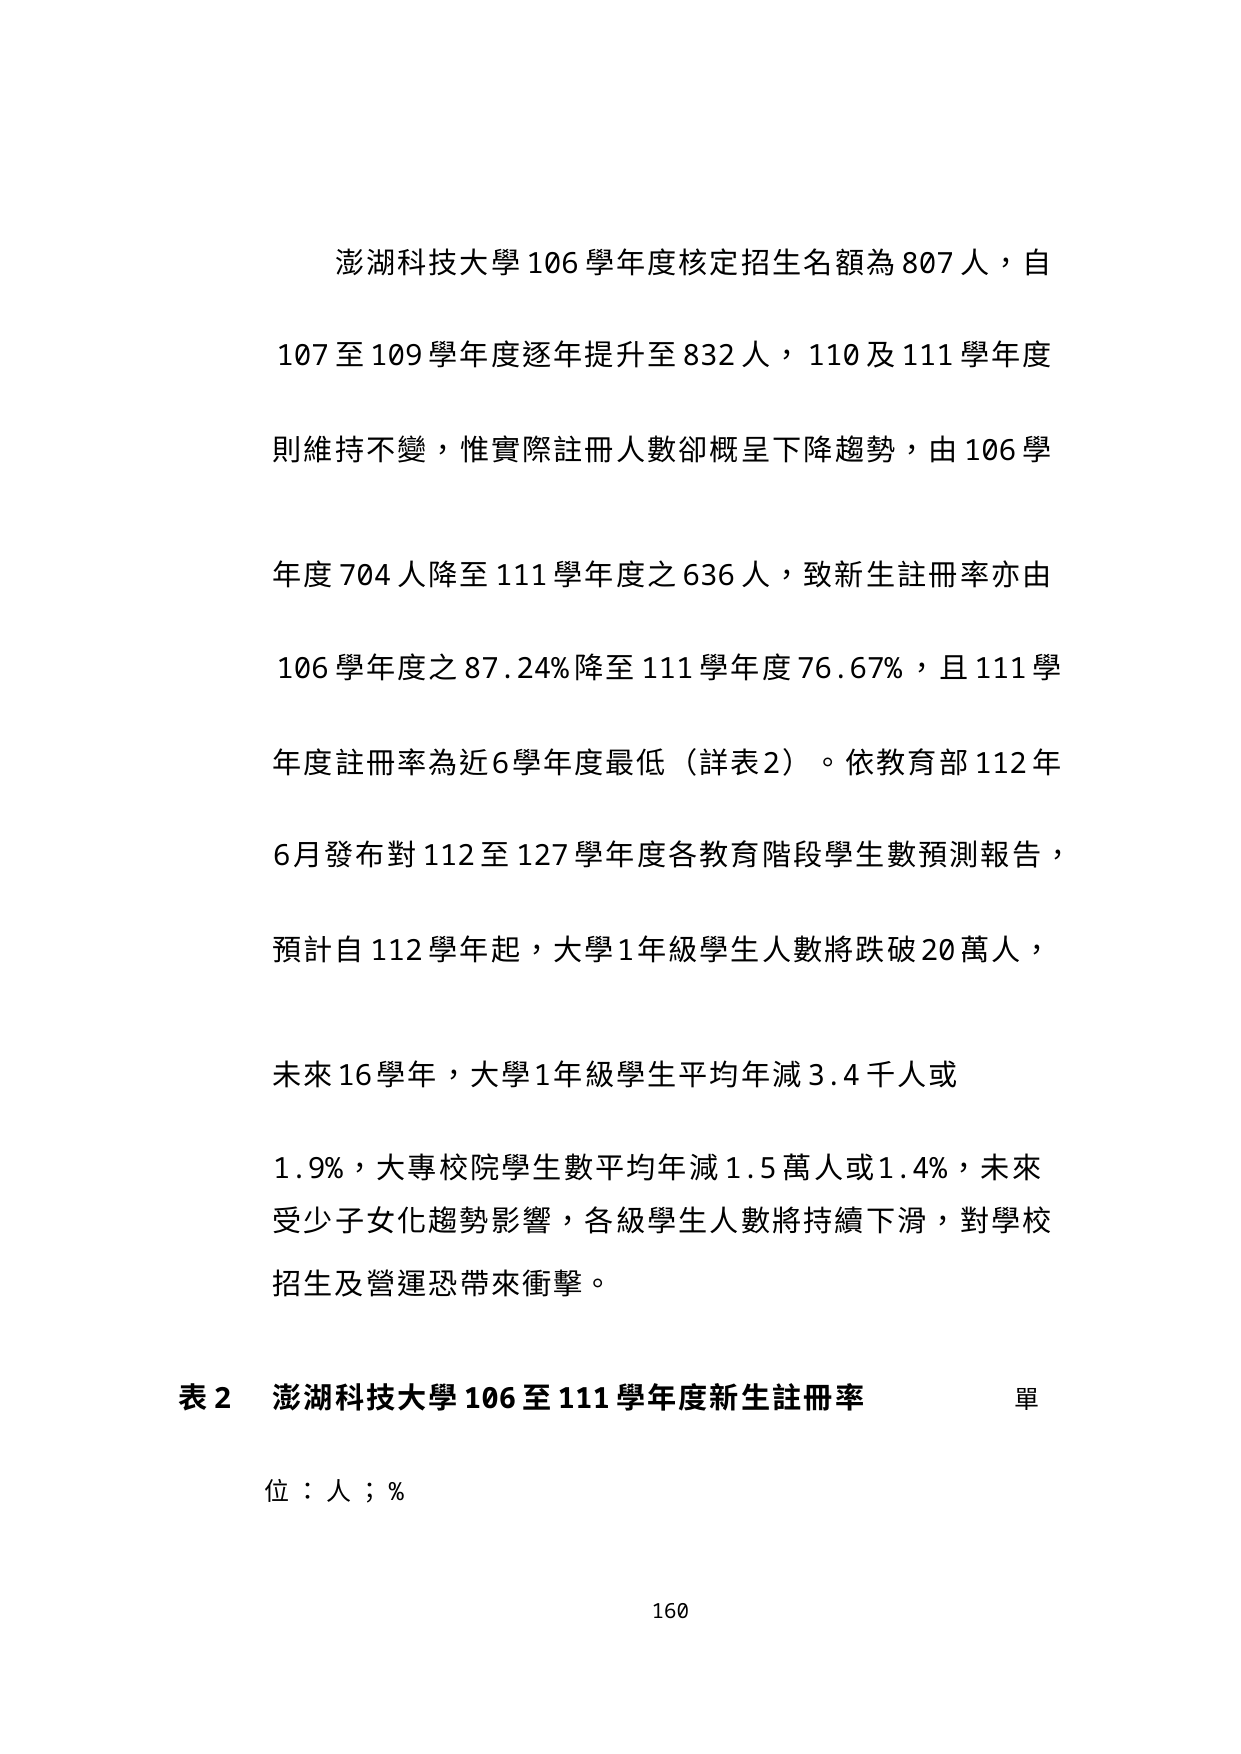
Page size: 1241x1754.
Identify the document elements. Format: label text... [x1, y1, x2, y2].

text 澎湖科技大學106學年度核定招生名額為807人，自107至109學年度逐年提升至832人，110及111學年度則維持不變，惟實際註冊人數卻概呈下降趨勢，由106學年度704人降至111學年度之636人，致新生註冊率亦由106學年度之87.24%降至111學年度76.67%，且111學年度註冊率為近6學年度最低（詳表2）。依教育部112年6月發布對112至127學年度各教育階段學生數預測報告，預計自112學年起，大學1年級學生人數將跌破20萬人，未來16學年，大學1年級學生平均年減3.4千人或 1.9%，大專校院學生數平均年減1.5萬人或1.4%，未來受少子女化趨勢影響，各級學生人數將持續下滑，對學校招生及營運恐帶來衝擊。 [266, 177, 1063, 1302]
text 表2 澎湖科技大學106至111學年度新生註冊率 單位：人；% [177, 1313, 1063, 1500]
